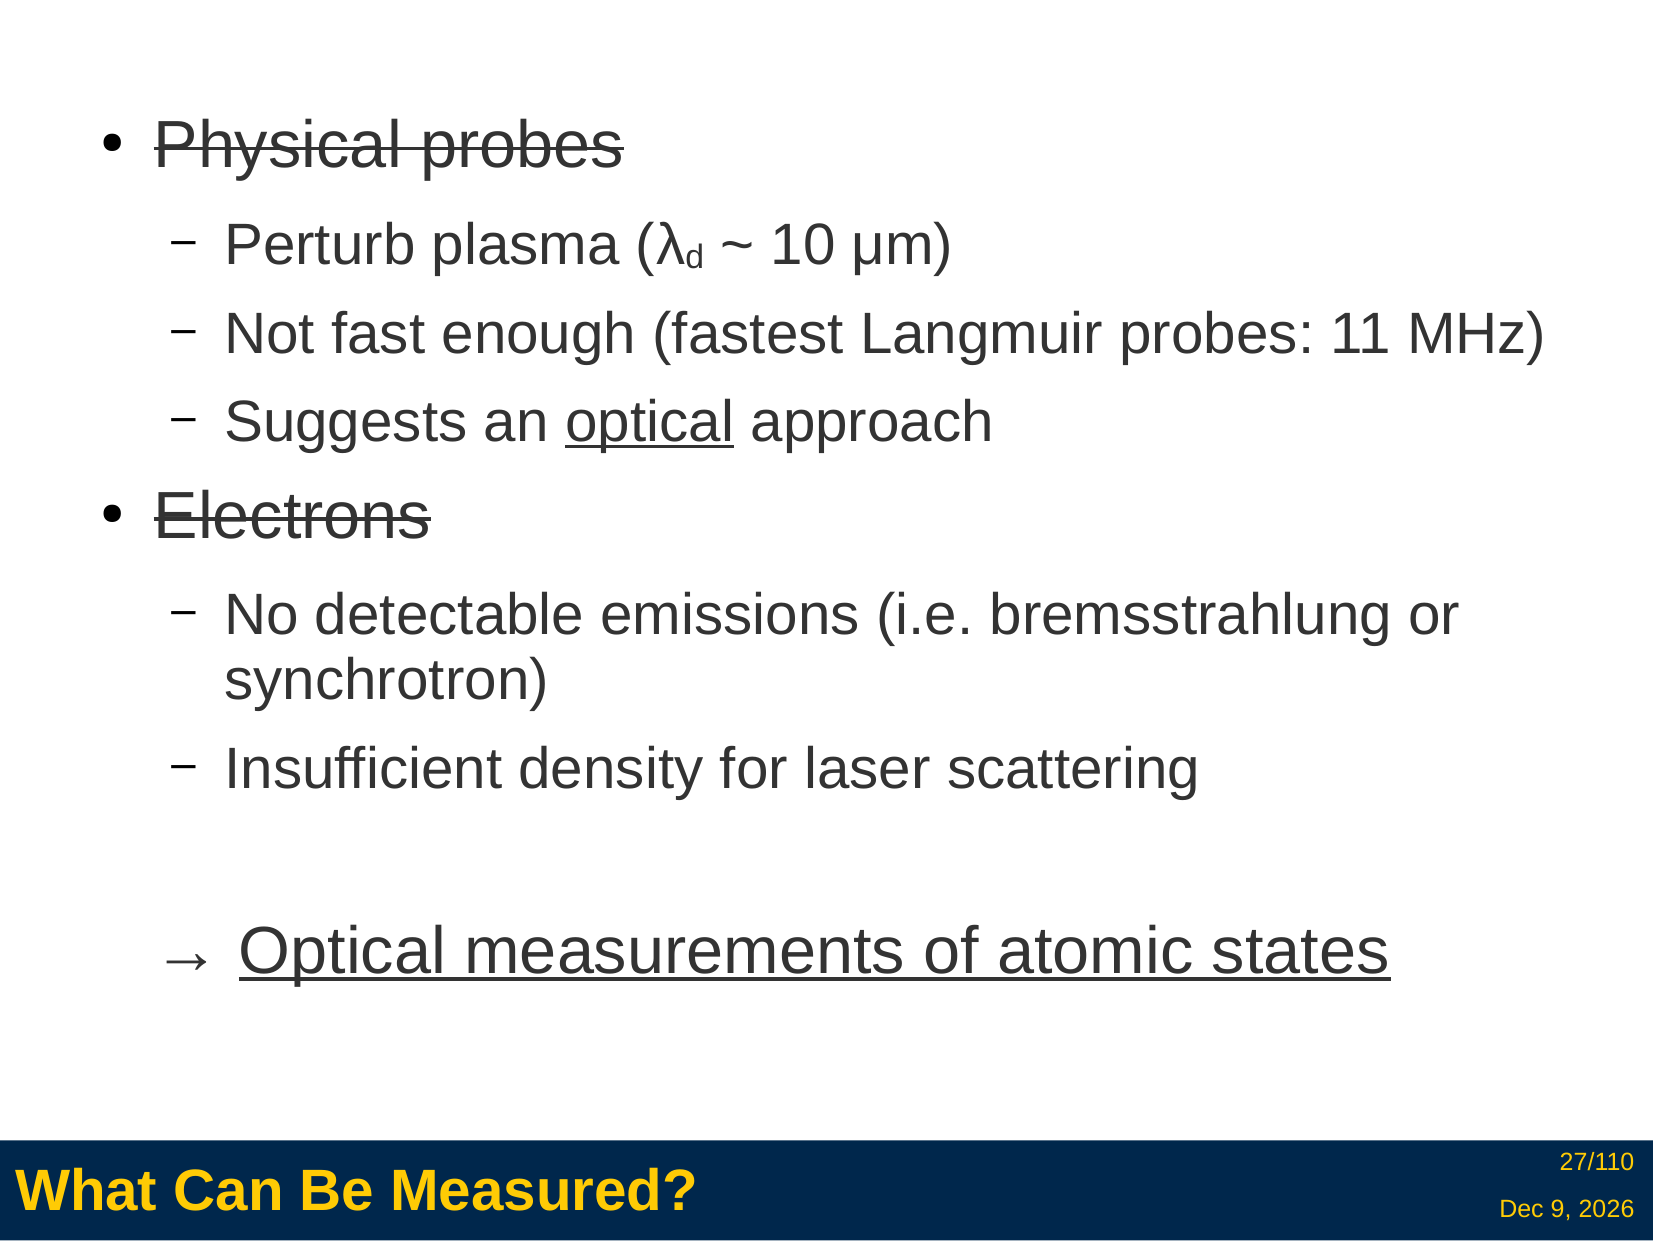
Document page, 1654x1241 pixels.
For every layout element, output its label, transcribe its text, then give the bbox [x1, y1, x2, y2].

list Physical probes Perturb plasma (λd ~ 10 μm) Not fast enough (fastest Langmuir probes: 11 MHz) Suggests an optical approach Electrons No detectable emissions (i.e. bremsstrahlung or synchrotron) Insufficient density for laser scattering → Optical measurements of atomic states [82, 75, 1571, 1021]
title What Can Be Measured? [14, 1140, 1380, 1241]
